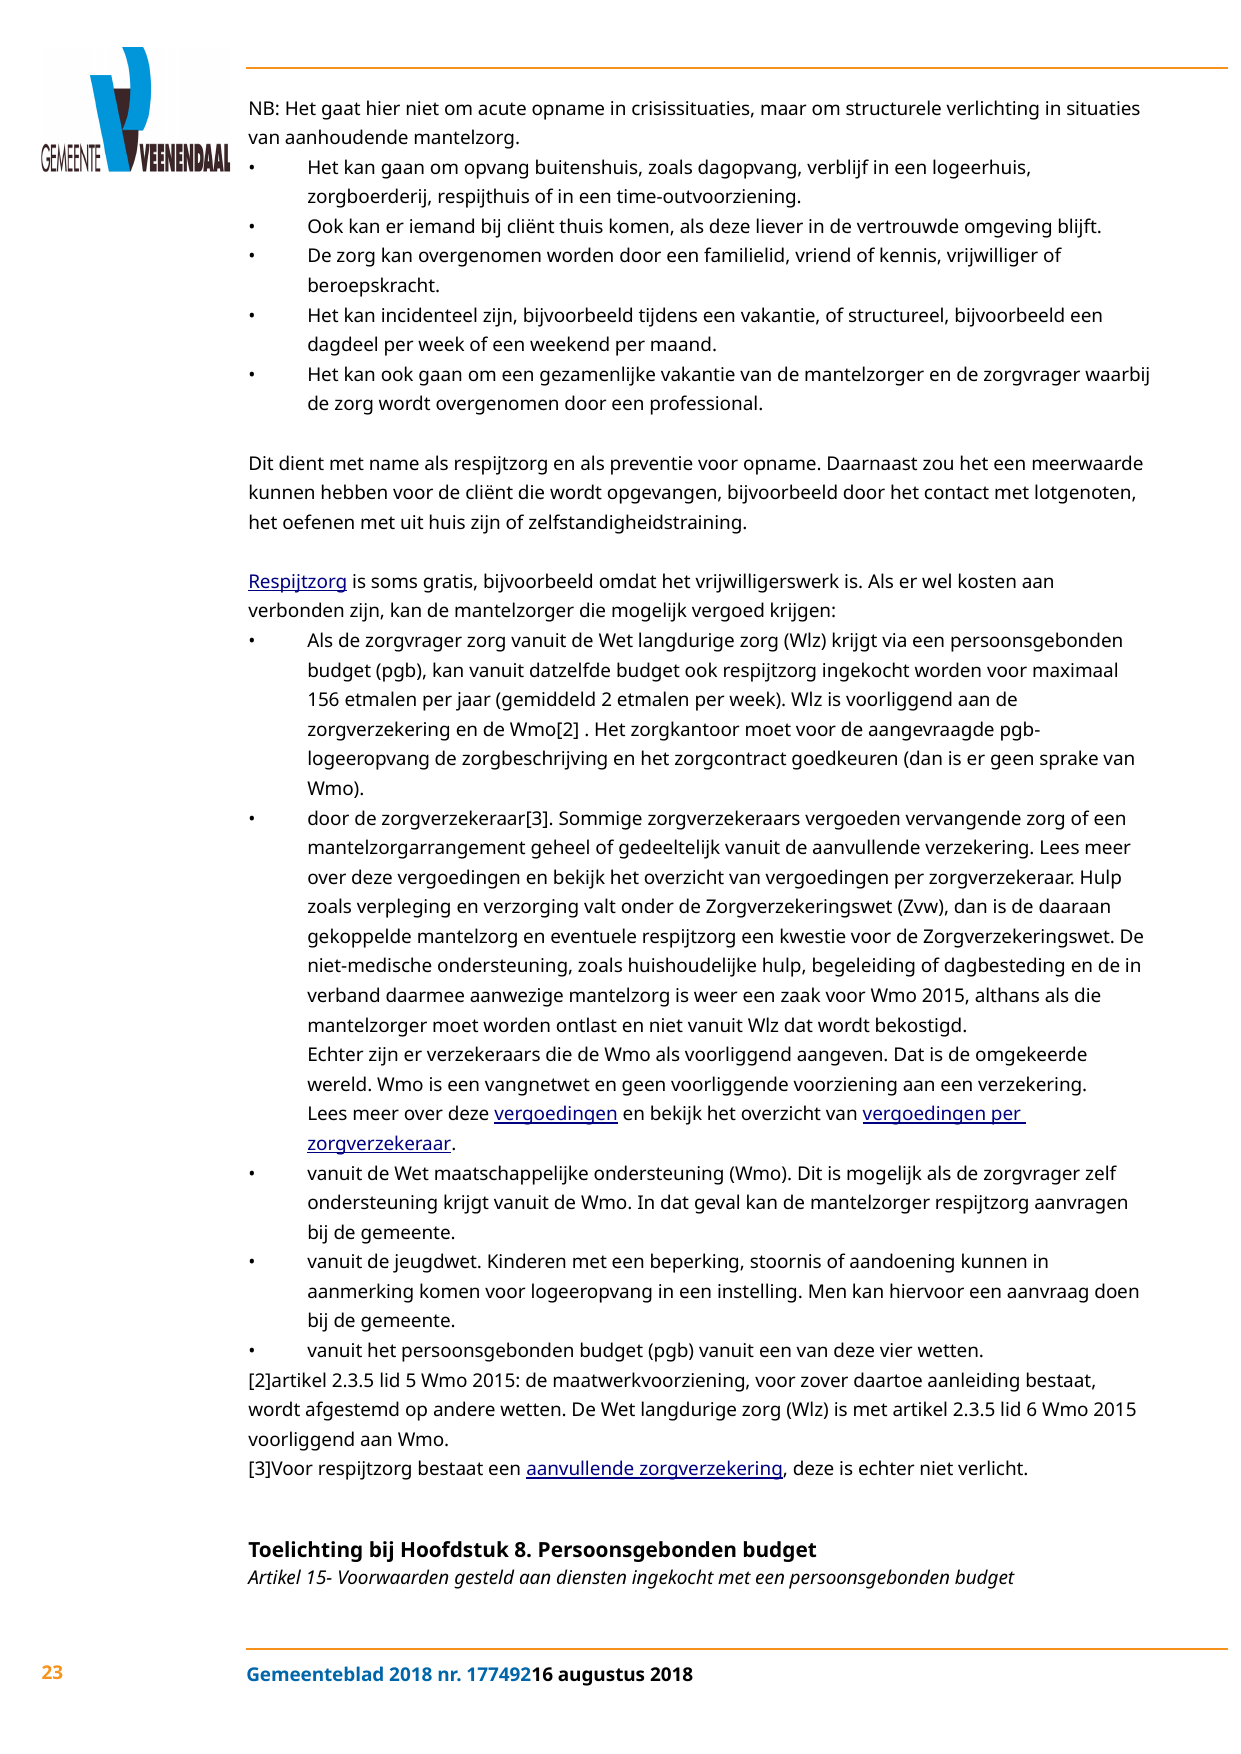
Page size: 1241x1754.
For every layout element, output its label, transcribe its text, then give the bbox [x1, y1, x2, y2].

picture [41, 47, 130, 172]
list Het kan gaan om opvang buitenshuis, zoals dagopvang, verblijf in een logeerhuis, zorgboerderij, respijthuis of in een time-outvoorziening. [248, 154, 1152, 209]
list Echter zijn er verzekeraars die de Wmo als voorliggend aangeven. Dat is de omgekeerde wereld. Wmo is een vangnetwet en geen voorliggende voorziening aan een verzekering. [248, 1041, 1152, 1097]
list vanuit het persoonsgebonden budget (pgb) vanuit een van deze vier wetten. [248, 1337, 1152, 1363]
list De zorg kan overgenomen worden door een familielid, vriend of kennis, vrijwilliger of beroepskracht. [248, 243, 1152, 298]
text Dit dient met name als respijtzorg en als preventie voor opname. Daarnaast zou het een meerwaarde kunnen hebben voor de cliënt die wordt opgevangen, bijvoorbeeld door het contact met lotgenoten, het oefenen met uit huis zijn of zelfstandigheidstraining. [248, 450, 1152, 535]
list Het kan incidenteel zijn, bijvoorbeeld tijdens een vakantie, of structureel, bijvoorbeeld een dagdeel per week of een weekend per maand. [248, 302, 1152, 357]
picture [123, 47, 231, 172]
list vanuit de jeugdwet. Kinderen met een beperking, stoornis of aandoening kunnen in aanmerking komen voor logeeropvang in een instelling. Men kan hiervoor een aanvraag doen bij de gemeente. [248, 1248, 1152, 1333]
text [2]artikel 2.3.5 lid 5 Wmo 2015: de maatwerkvoorziening, voor zover daartoe aanleiding bestaat, wordt afgestemd op andere wetten. De Wet langdurige zorg (Wlz) is met artikel 2.3.5 lid 6 Wmo 2015 voorliggend aan Wmo. [248, 1367, 1152, 1452]
list vanuit de Wet maatschappelijke ondersteuning (Wmo). Dit is mogelijk als de zorgvrager zelf ondersteuning krijgt vanuit de Wmo. In dat geval kan de mantelzorger respijtzorg aanvragen bij de gemeente. [248, 1160, 1152, 1245]
list Lees meer over deze vergoedingen en bekijk het overzicht van vergoedingen per zorgverzekeraar. [248, 1101, 1152, 1156]
text NB: Het gaat hier niet om acute opname in crisissituaties, maar om structurele verlichting in situaties van aanhoudende mantelzorg. [248, 95, 1152, 150]
list Als de zorgvrager zorg vanuit de Wet langdurige zorg (Wlz) krijgt via een persoonsgebonden budget (pgb), kan vanuit datzelfde budget ook respijtzorg ingekocht worden voor maximaal 156 etmalen per jaar (gemiddeld 2 etmalen per week). Wlz is voorliggend aan de zorgverzekering en de Wmo[2] . Het zorgkantoor moet voor de aangevraagde pgb-logeeropvang de zorgbeschrijving en het zorgcontract goedkeuren (dan is er geen sprake van Wmo). [248, 627, 1152, 801]
text [3]Voor respijtzorg bestaat een aanvullende zorgverzekering, deze is echter niet verlicht. [248, 1456, 1152, 1481]
text Artikel 15- Voorwaarden gesteld aan diensten ingekocht met een persoonsgebonden budget [248, 1564, 1152, 1590]
list Ook kan er iemand bij cliënt thuis komen, als deze liever in de vertrouwde omgeving blijft. [248, 213, 1152, 239]
text Toelichting bij Hoofdstuk 8. Persoonsgebonden budget [248, 1536, 1152, 1564]
list Het kan ook gaan om een gezamenlijke vakantie van de mantelzorger en de zorgvrager waarbij de zorg wordt overgenomen door een professional. [248, 361, 1152, 416]
text Respijtzorg is soms gratis, bijvoorbeeld omdat het vrijwilligerswerk is. Als er wel kosten aan verbonden zijn, kan de mantelzorger die mogelijk vergoed krijgen: [248, 568, 1152, 623]
list door de zorgverzekeraar[3]. Sommige zorgverzekeraars vergoeden vervangende zorg of een mantelzorgarrangement geheel of gedeeltelijk vanuit de aanvullende verzekering. Lees meer over deze vergoedingen en bekijk het overzicht van vergoedingen per zorgverzekeraar. Hulp zoals verpleging en verzorging valt onder de Zorgverzekeringswet (Zvw), dan is de daaraan gekoppelde mantelzorg en eventuele respijtzorg een kwestie voor de Zorgverzekeringswet. De niet-medische ondersteuning, zoals huishoudelijke hulp, begeleiding of dagbesteding en de in verband daarmee aanwezige mantelzorg is weer een zaak voor Wmo 2015, althans als die mantelzorger moet worden ontlast en niet vanuit Wlz dat wordt bekostigd. [248, 805, 1152, 1038]
